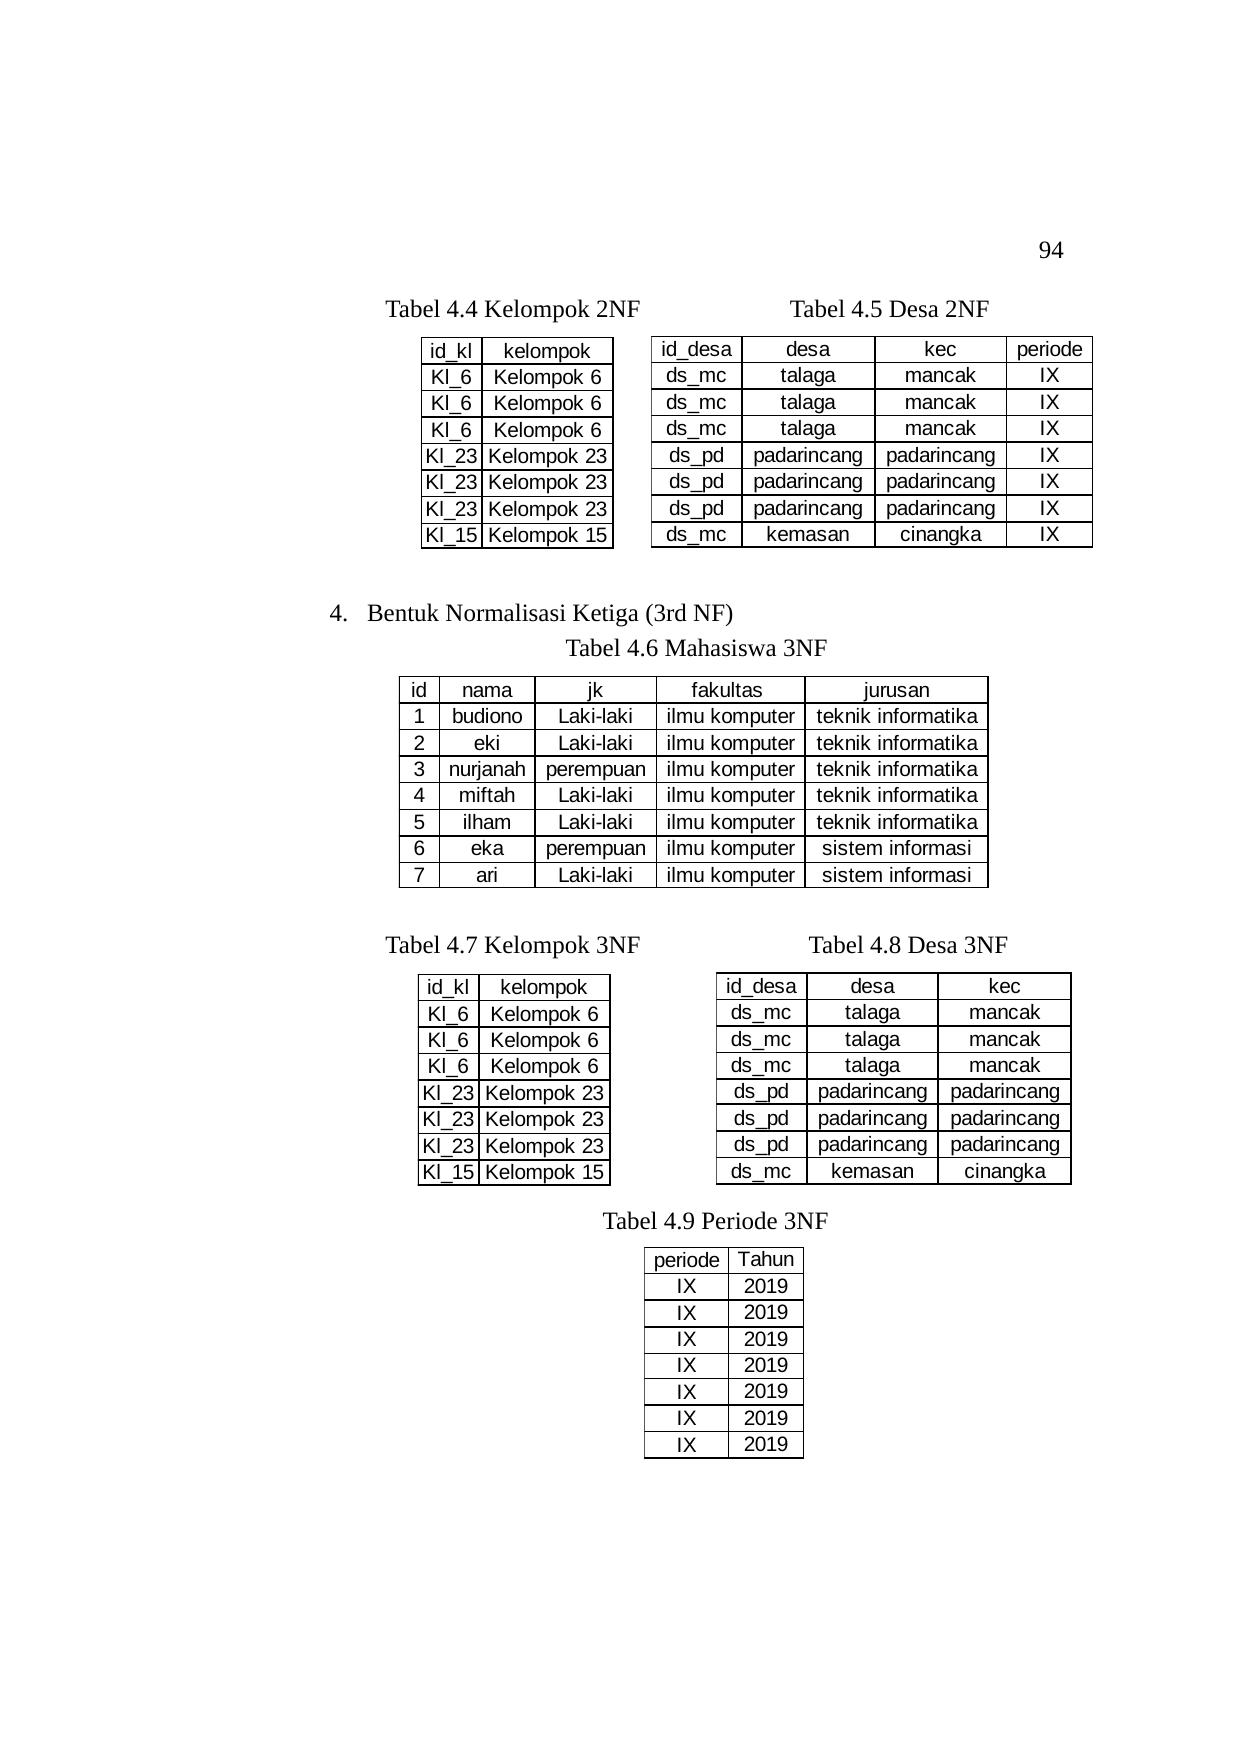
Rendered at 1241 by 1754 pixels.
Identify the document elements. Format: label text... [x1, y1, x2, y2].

text Tabel 4.6 Mahasiswa 3NF [329, 633, 1063, 662]
text Tabel 4.9 Periode 3NF [367, 1206, 1063, 1235]
text Tabel 4.4 Kelompok 2NF Tabel 4.5 Desa 2NF [329, 294, 1063, 322]
text Tabel 4.7 Kelompok 3NF Tabel 4.8 Desa 3NF [329, 930, 1063, 959]
list Bentuk Normalisasi Ketiga (3rd NF) [329, 598, 1063, 627]
